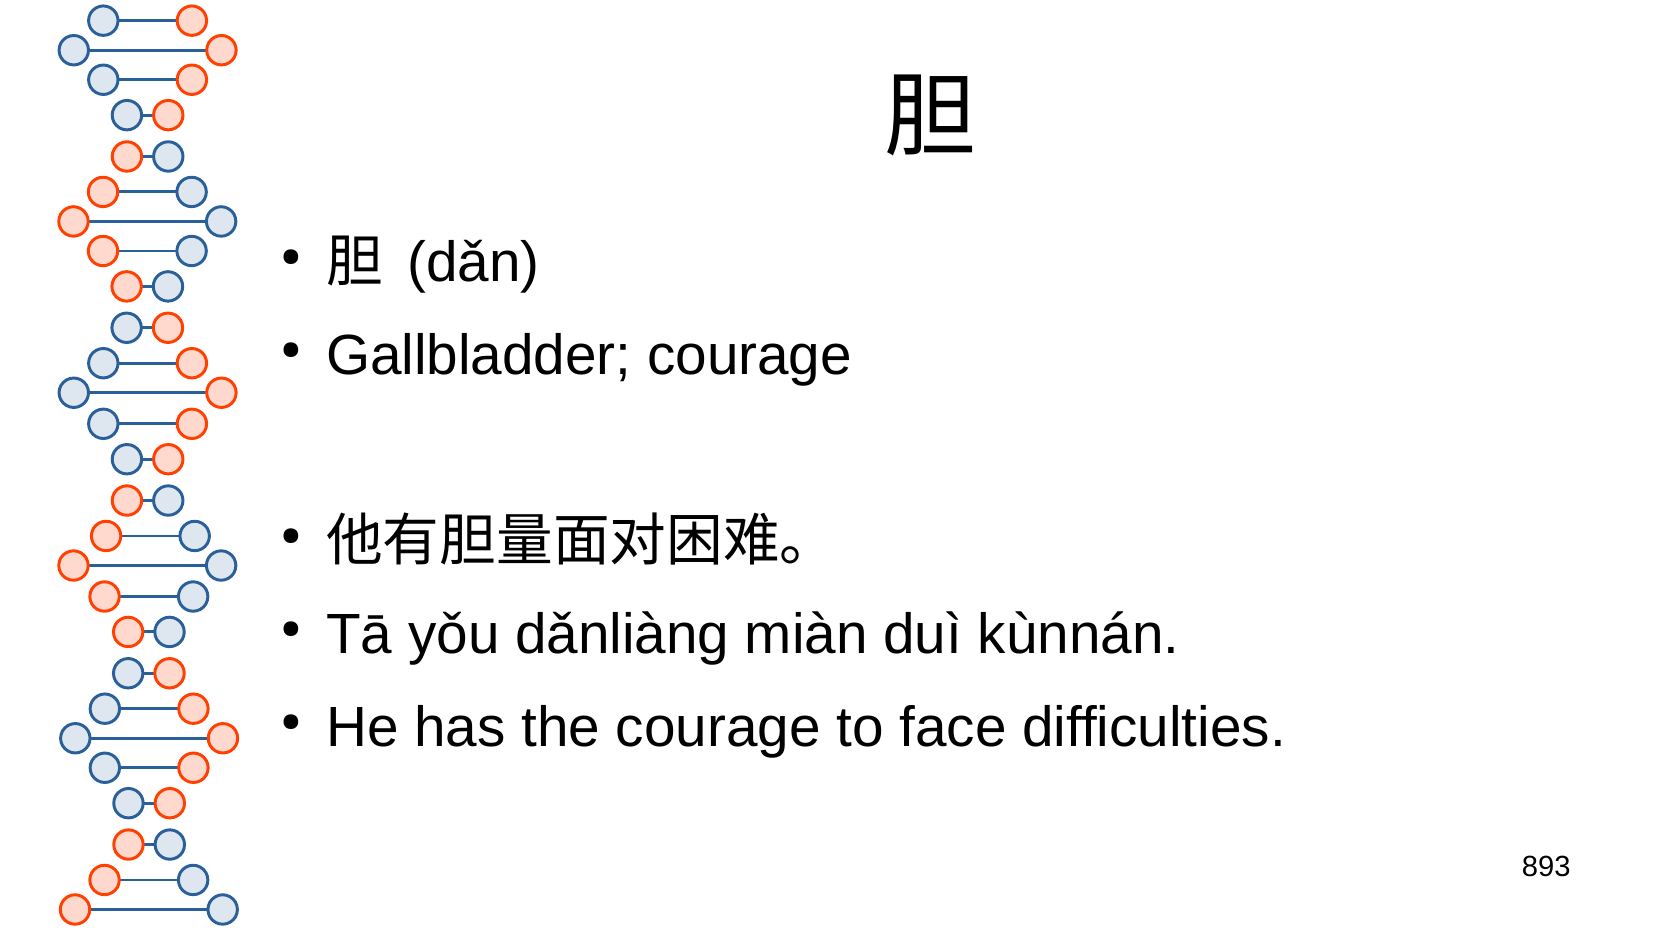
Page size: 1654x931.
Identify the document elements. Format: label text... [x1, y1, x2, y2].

list 胆 (dǎn) Gallbladder; courage 他有胆量面对困难。 Tā yǒu dǎnliàng miàn duì kùnnán. He has the courage to face difficulties. [265, 224, 1595, 764]
title 胆 [265, 35, 1595, 189]
